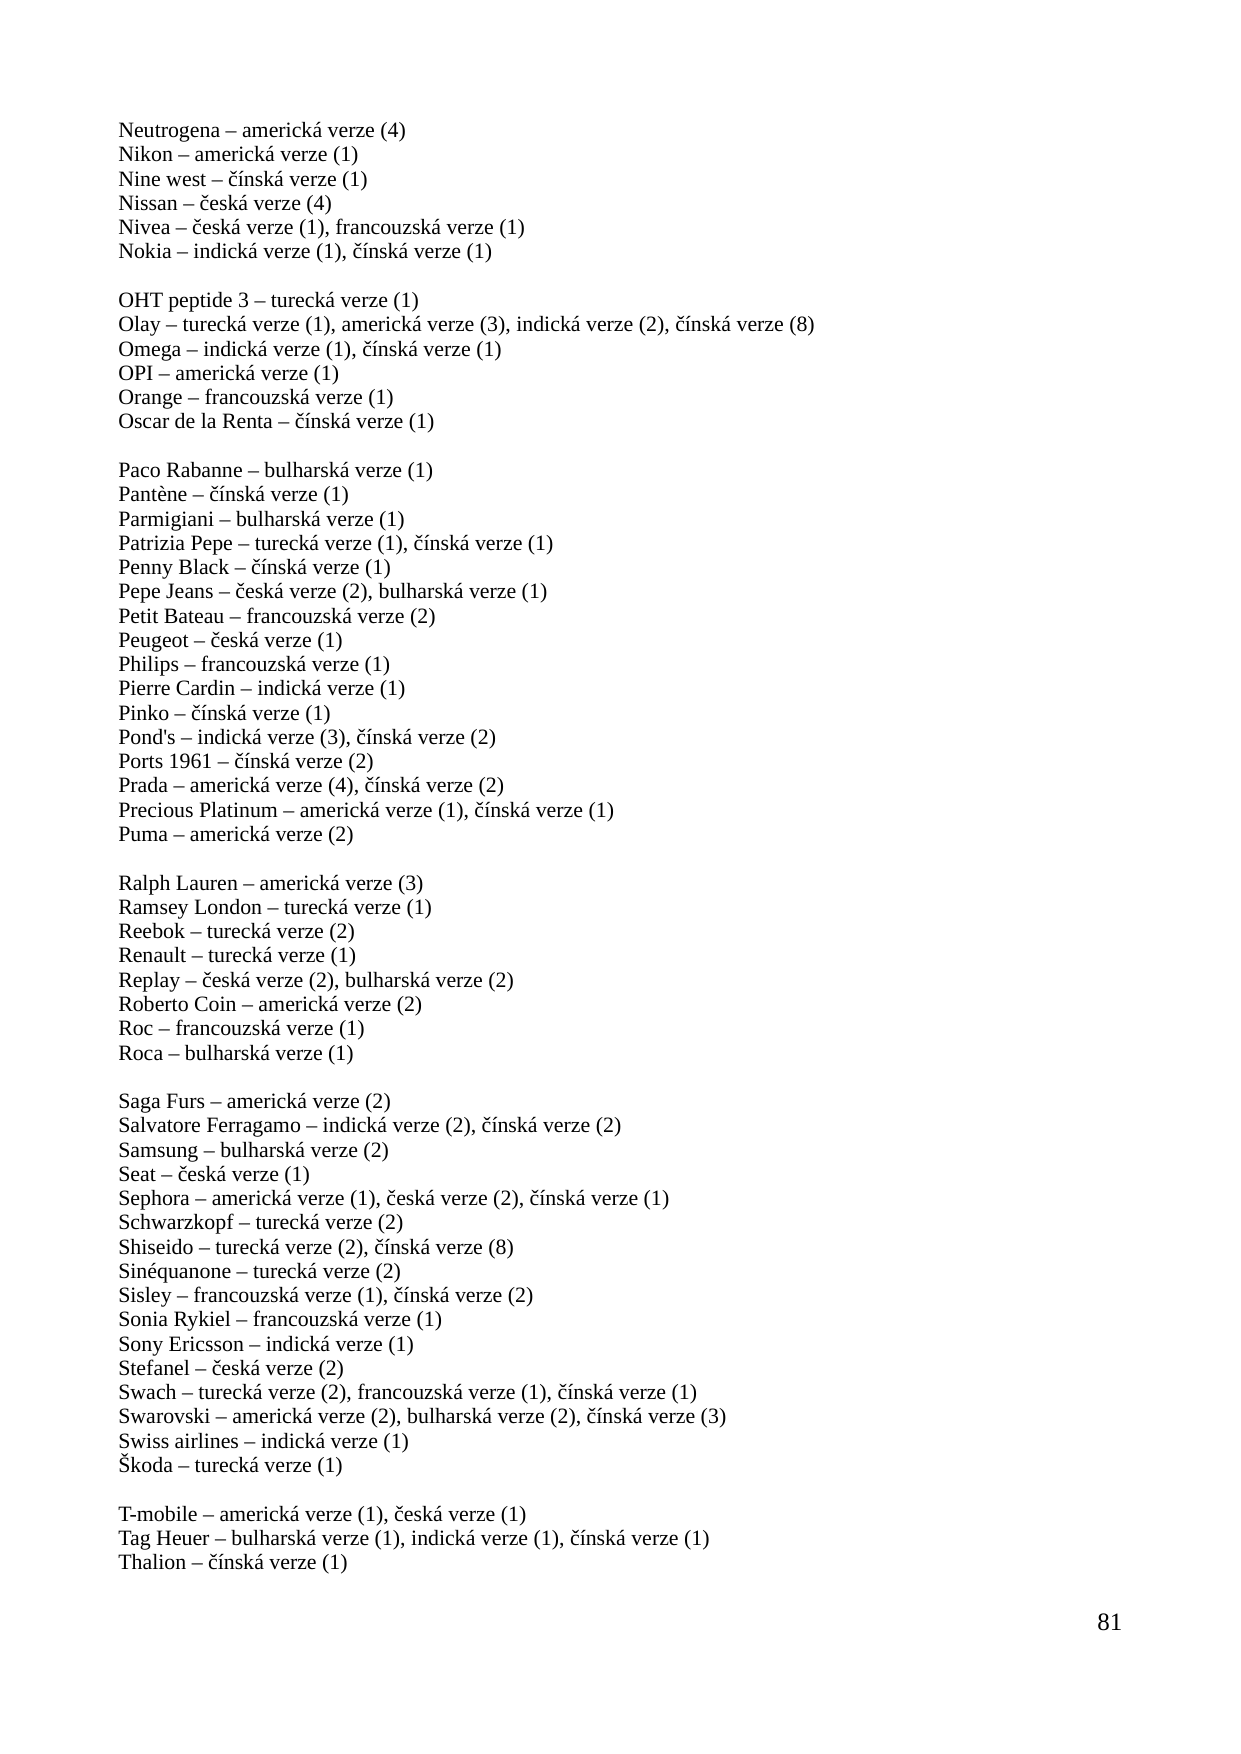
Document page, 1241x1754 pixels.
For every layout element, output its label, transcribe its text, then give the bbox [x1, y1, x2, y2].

text Swiss airlines – indická verze (1) [118, 1429, 1122, 1453]
text Prada – americká verze (4), čínská verze (2) [118, 773, 1122, 798]
text Neutrogena – americká verze (4) [118, 118, 1122, 142]
text Roc – francouzská verze (1) [118, 1016, 1122, 1040]
text Roca – bulharská verze (1) [118, 1040, 1122, 1065]
text Reebok – turecká verze (2) [118, 919, 1122, 943]
text OPI – americká verze (1) [118, 361, 1122, 385]
text Swarovski – americká verze (2), bulharská verze (2), čínská verze (3) [118, 1404, 1122, 1429]
text Omega – indická verze (1), čínská verze (1) [118, 337, 1122, 361]
text Precious Platinum – americká verze (1), čínská verze (1) [118, 798, 1122, 822]
text Renault – turecká verze (1) [118, 943, 1122, 968]
text Stefanel – česká verze (2) [118, 1356, 1122, 1380]
text Nissan – česká verze (4) [118, 191, 1122, 215]
text Ramsey London – turecká verze (1) [118, 895, 1122, 919]
text Pepe Jeans – česká verze (2), bulharská verze (1) [118, 579, 1122, 603]
text Patrizia Pepe – turecká verze (1), čínská verze (1) [118, 531, 1122, 555]
text OHT peptide 3 – turecká verze (1) [118, 288, 1122, 312]
text Nokia – indická verze (1), čínská verze (1) [118, 239, 1122, 264]
text Pinko – čínská verze (1) [118, 701, 1122, 725]
text Penny Black – čínská verze (1) [118, 555, 1122, 579]
text Nivea – česká verze (1), francouzská verze (1) [118, 215, 1122, 239]
text Sisley – francouzská verze (1), čínská verze (2) [118, 1283, 1122, 1307]
text Saga Furs – americká verze (2) [118, 1089, 1122, 1113]
text Seat – česká verze (1) [118, 1162, 1122, 1186]
text Petit Bateau – francouzská verze (2) [118, 603, 1122, 628]
text Shiseido – turecká verze (2), čínská verze (8) [118, 1234, 1122, 1259]
text Nikon – americká verze (1) [118, 142, 1122, 167]
text Sony Ericsson – indická verze (1) [118, 1332, 1122, 1356]
text Roberto Coin – americká verze (2) [118, 992, 1122, 1016]
text Paco Rabanne – bulharská verze (1) [118, 458, 1122, 482]
text Nine west – čínská verze (1) [118, 167, 1122, 191]
text Sonia Rykiel – francouzská verze (1) [118, 1307, 1122, 1332]
text Orange – francouzská verze (1) [118, 385, 1122, 409]
text Tag Heuer – bulharská verze (1), indická verze (1), čínská verze (1) [118, 1526, 1122, 1550]
text Pantène – čínská verze (1) [118, 482, 1122, 506]
text Thalion – čínská verze (1) [118, 1550, 1122, 1574]
text Parmigiani – bulharská verze (1) [118, 506, 1122, 531]
text Ralph Lauren – americká verze (3) [118, 871, 1122, 895]
text Olay – turecká verze (1), americká verze (3), indická verze (2), čínská verze (8) [118, 312, 1122, 337]
text Oscar de la Renta – čínská verze (1) [118, 409, 1122, 434]
text T-mobile – americká verze (1), česká verze (1) [118, 1502, 1122, 1526]
text Pond's – indická verze (3), čínská verze (2) [118, 725, 1122, 749]
text Salvatore Ferragamo – indická verze (2), čínská verze (2) [118, 1113, 1122, 1137]
text Swach – turecká verze (2), francouzská verze (1), čínská verze (1) [118, 1380, 1122, 1404]
text Sephora – americká verze (1), česká verze (2), čínská verze (1) [118, 1186, 1122, 1210]
text Philips – francouzská verze (1) [118, 652, 1122, 676]
text Sinéquanone – turecká verze (2) [118, 1259, 1122, 1283]
text Pierre Cardin – indická verze (1) [118, 676, 1122, 701]
text Ports 1961 – čínská verze (2) [118, 749, 1122, 773]
text Schwarzkopf – turecká verze (2) [118, 1210, 1122, 1234]
text Škoda – turecká verze (1) [118, 1453, 1122, 1477]
text Samsung – bulharská verze (2) [118, 1137, 1122, 1162]
text Replay – česká verze (2), bulharská verze (2) [118, 968, 1122, 992]
text Puma – americká verze (2) [118, 822, 1122, 846]
text Peugeot – česká verze (1) [118, 628, 1122, 652]
